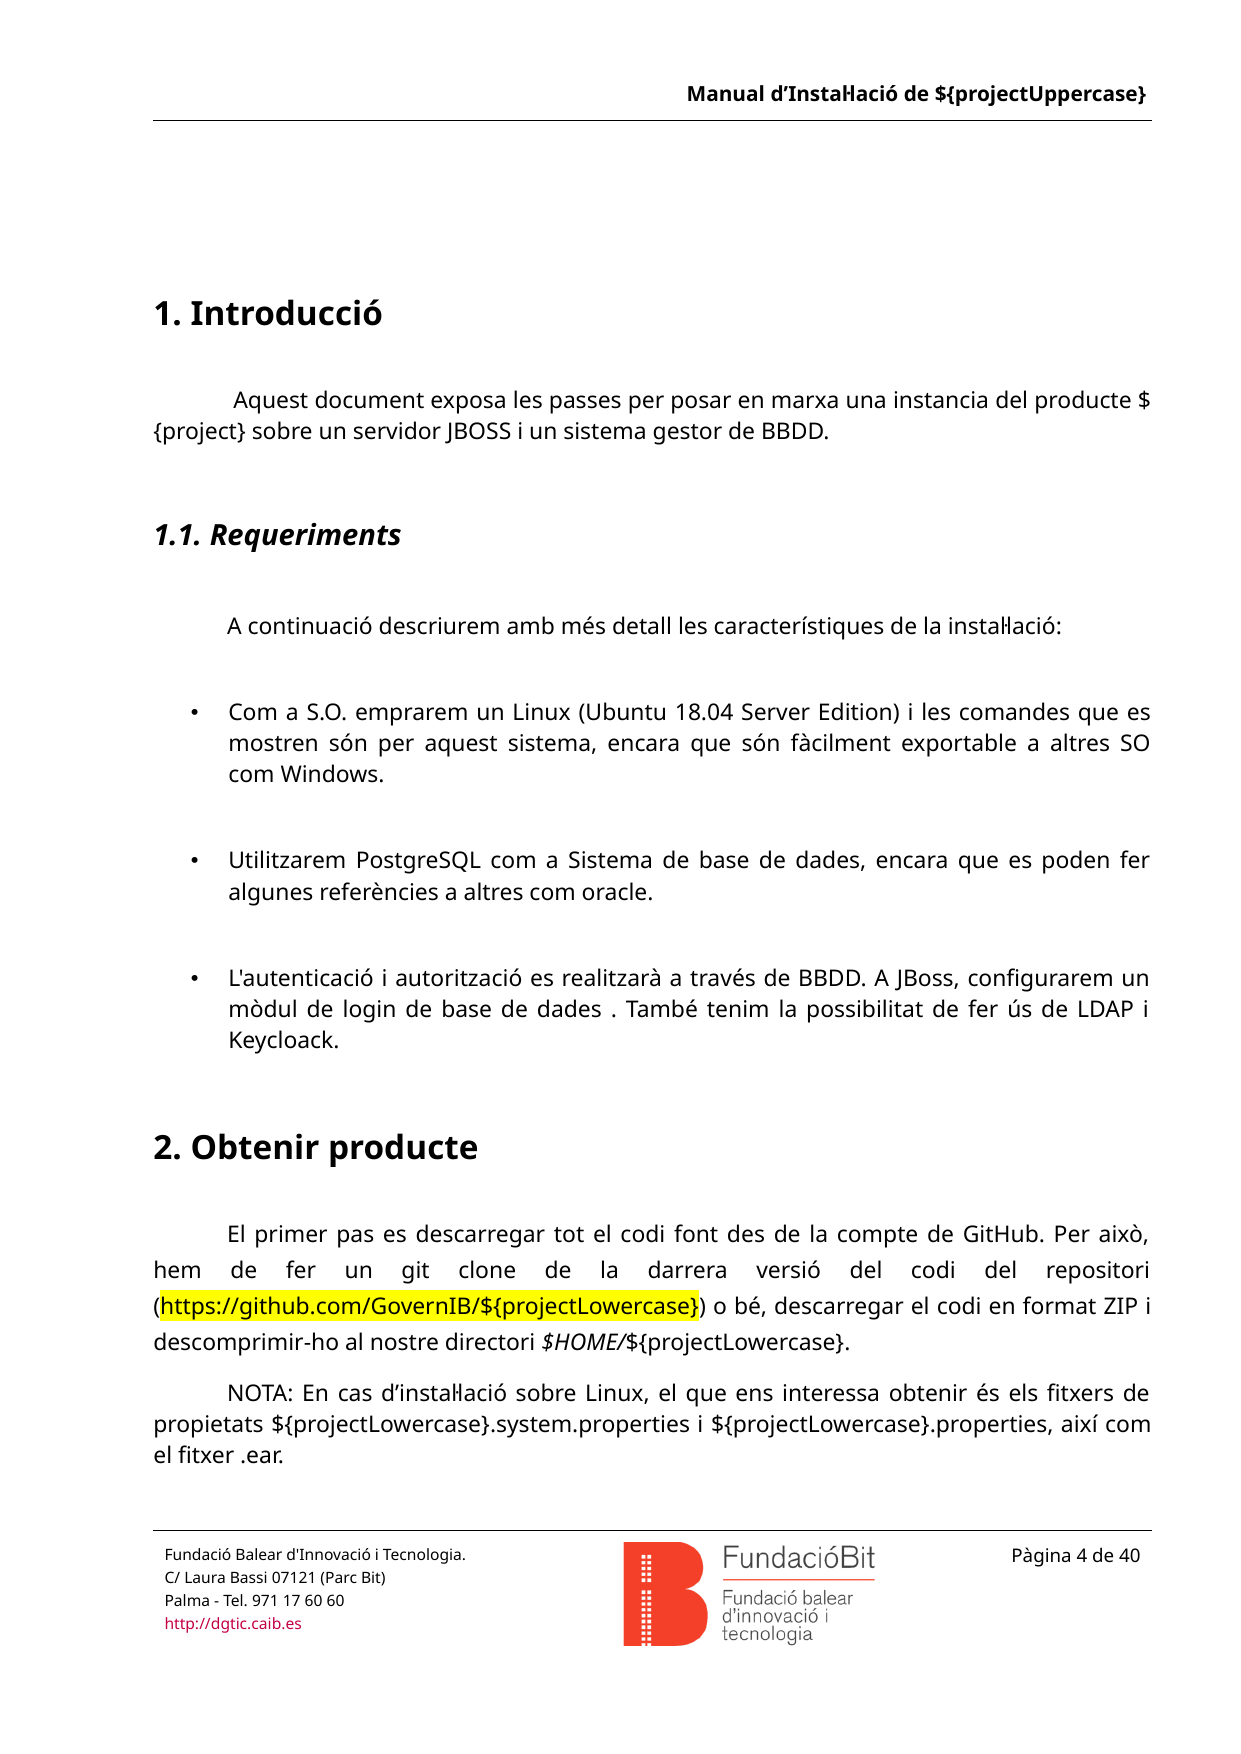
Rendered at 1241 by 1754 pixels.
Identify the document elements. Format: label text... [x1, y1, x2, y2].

text Aquest document exposa les passes per posar en marxa una instancia del producte ${project} sobre un servidor JBOSS i un sistema gestor de BBDD. [153, 384, 1152, 447]
list Com a S.O. emprarem un Linux (Ubuntu 18.04 Server Edition) i les comandes que es mostren són per aquest sistema, encara que són fàcilment exportable a altres SO com Windows. [191, 696, 1152, 789]
text NOTA: En cas d’instal·lació sobre Linux, el que ens interessa obtenir és els fitxers de propietats ${projectLowercase}.system.properties i ${projectLowercase}.properties, així com el fitxer .ear. [153, 1376, 1152, 1470]
text A continuació descriurem amb més detall les característiques de la instal·lació: [153, 610, 1152, 641]
list L'autenticació i autorització es realitzarà a través de BBDD. A JBoss, configurarem un mòdul de login de base de dades . També tenim la possibilitat de fer ús de LDAP i Keycloack. [191, 962, 1152, 1055]
subtitle Requeriments [153, 514, 1152, 554]
list Utilitzarem PostgreSQL com a Sistema de base de dades, encara que es poden fer algunes referències a altres com oracle. [191, 844, 1152, 907]
subtitle Obtenir producte [153, 1123, 1152, 1169]
picture [623, 1542, 875, 1646]
subtitle Introducció [153, 289, 1152, 335]
text El primer pas es descarregar tot el codi font des de la compte de GitHub. Per això, hem de fer un git clone de la darrera versió del codi del repositori (https://github.com/GovernIB/${projectLowercase}) o bé, descarregar el codi en format ZIP i descomprimir-ho al nostre directori $HOME/${projectLowercase}. [153, 1218, 1152, 1357]
